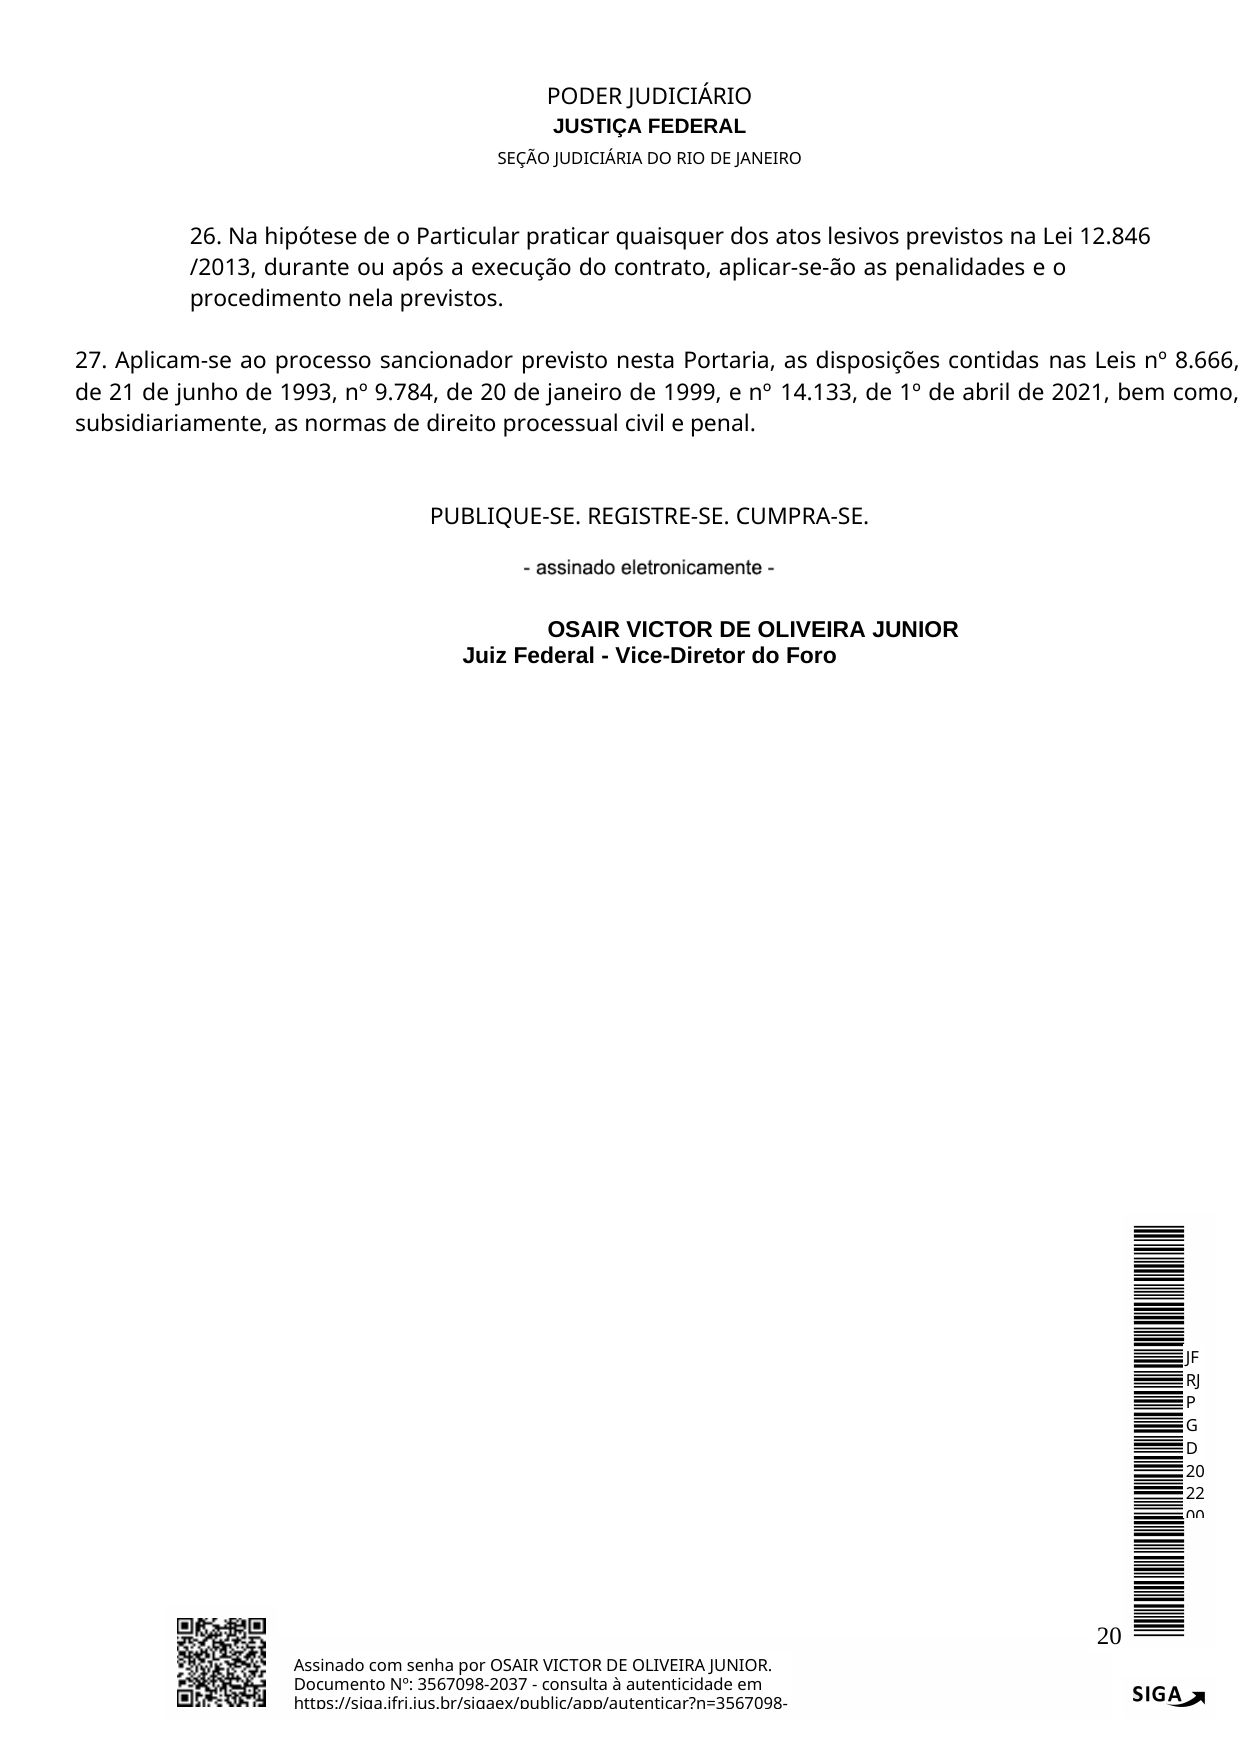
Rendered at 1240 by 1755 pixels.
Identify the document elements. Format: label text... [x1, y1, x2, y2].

text PUBLIQUE-SE. REGISTRE-SE. CUMPRA-SE. [273, 500, 1026, 531]
text Juiz Federal - Vice-Diretor do Foro [273, 642, 1026, 668]
text JFRJPGD202200034A [1186, 1346, 1206, 1518]
subtitle OSAIR VICTOR DE OLIVEIRA JUNIOR [266, 616, 1239, 642]
text [1183, 1344, 1206, 1518]
text SEÇÃO JUDICIÁRIA DO RIO DE JANEIRO [273, 146, 1026, 169]
text /2013, durante ou após a execução do contrato, aplicar-se-ão as penalidades e o procedimento nela previstos. [189, 251, 1164, 314]
text JUSTIÇA FEDERAL [273, 114, 1026, 138]
list Aplicam-se ao processo sancionador previsto nesta Portaria, as disposições contidas nas Leis nº 8.666, de 21 de junho de 1993, nº 9.784, de 20 de janeiro de 1999, e nº 14.133, de 1º de abril de 2021, bem como, subsidiariamente, as normas de direito processual civil e penal. [75, 344, 1239, 438]
list Na hipótese de o Particular praticar quaisquer dos atos lesivos previstos na Lei 12.846 [189, 220, 1239, 251]
text PODER JUDICIÁRIO [273, 79, 1026, 111]
